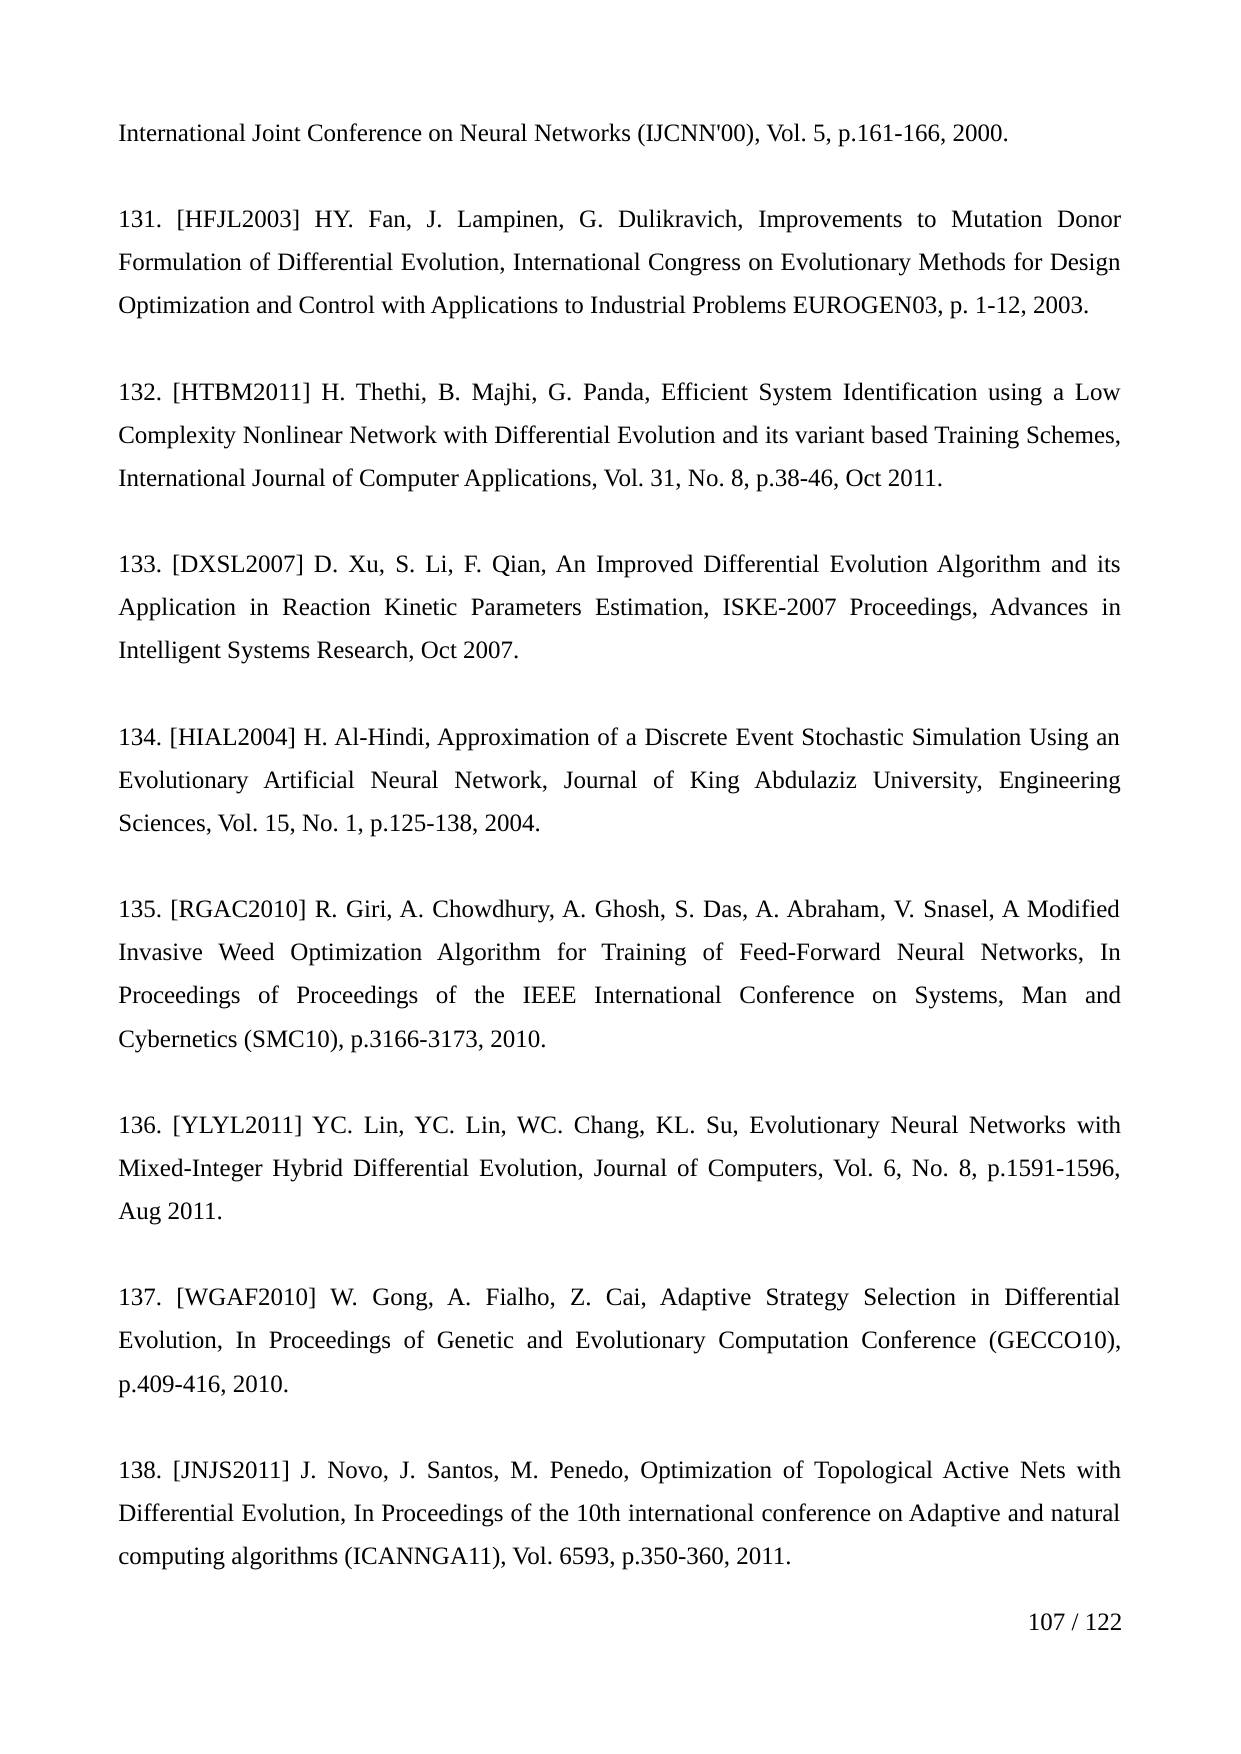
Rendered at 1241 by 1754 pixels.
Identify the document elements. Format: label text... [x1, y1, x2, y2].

text 137. [WGAF2010] W. Gong, A. Fialho, Z. Cai, Adaptive Strategy Selection in Differential Evolution, In Proceedings of Genetic and Evolutionary Computation Conference (GECCO10), p.409-416, 2010. [118, 1282, 1122, 1397]
text 135. [RGAC2010] R. Giri, A. Chowdhury, A. Ghosh, S. Das, A. Abraham, V. Snasel, A Modified Invasive Weed Optimization Algorithm for Training of Feed-Forward Neural Networks, In Proceedings of Proceedings of the IEEE International Conference on Systems, Man and Cybernetics (SMC10), p.3166-3173, 2010. [118, 894, 1122, 1052]
text 138. [JNJS2011] J. Novo, J. Santos, M. Penedo, Optimization of Topological Active Nets with Differential Evolution, In Proceedings of the 10th international conference on Adaptive and natural computing algorithms (ICANNGA11), Vol. 6593, p.350-360, 2011. [118, 1455, 1122, 1570]
text International Joint Conference on Neural Networks (IJCNN'00), Vol. 5, p.161-166, 2000. [118, 118, 1122, 147]
text 133. [DXSL2007] D. Xu, S. Li, F. Qian, An Improved Differential Evolution Algorithm and its Application in Reaction Kinetic Parameters Estimation, ISKE-2007 Proceedings, Advances in Intelligent Systems Research, Oct 2007. [118, 549, 1122, 664]
text 134. [HIAL2004] H. Al-Hindi, Approximation of a Discrete Event Stochastic Simulation Using an Evolutionary Artificial Neural Network, Journal of King Abdulaziz University, Engineering Sciences, Vol. 15, No. 1, p.125-138, 2004. [118, 722, 1122, 837]
text 132. [HTBM2011] H. Thethi, B. Majhi, G. Panda, Efficient System Identification using a Low Complexity Nonlinear Network with Differential Evolution and its variant based Training Schemes, International Journal of Computer Applications, Vol. 31, No. 8, p.38-46, Oct 2011. [118, 377, 1122, 492]
text 131. [HFJL2003] HY. Fan, J. Lampinen, G. Dulikravich, Improvements to Mutation Donor Formulation of Differential Evolution, International Congress on Evolutionary Methods for Design Optimization and Control with Applications to Industrial Problems EUROGEN03, p. 1-12, 2003. [118, 204, 1122, 319]
text 136. [YLYL2011] YC. Lin, YC. Lin, WC. Chang, KL. Su, Evolutionary Neural Networks with Mixed-Integer Hybrid Differential Evolution, Journal of Computers, Vol. 6, No. 8, p.1591-1596, Aug 2011. [118, 1110, 1122, 1225]
